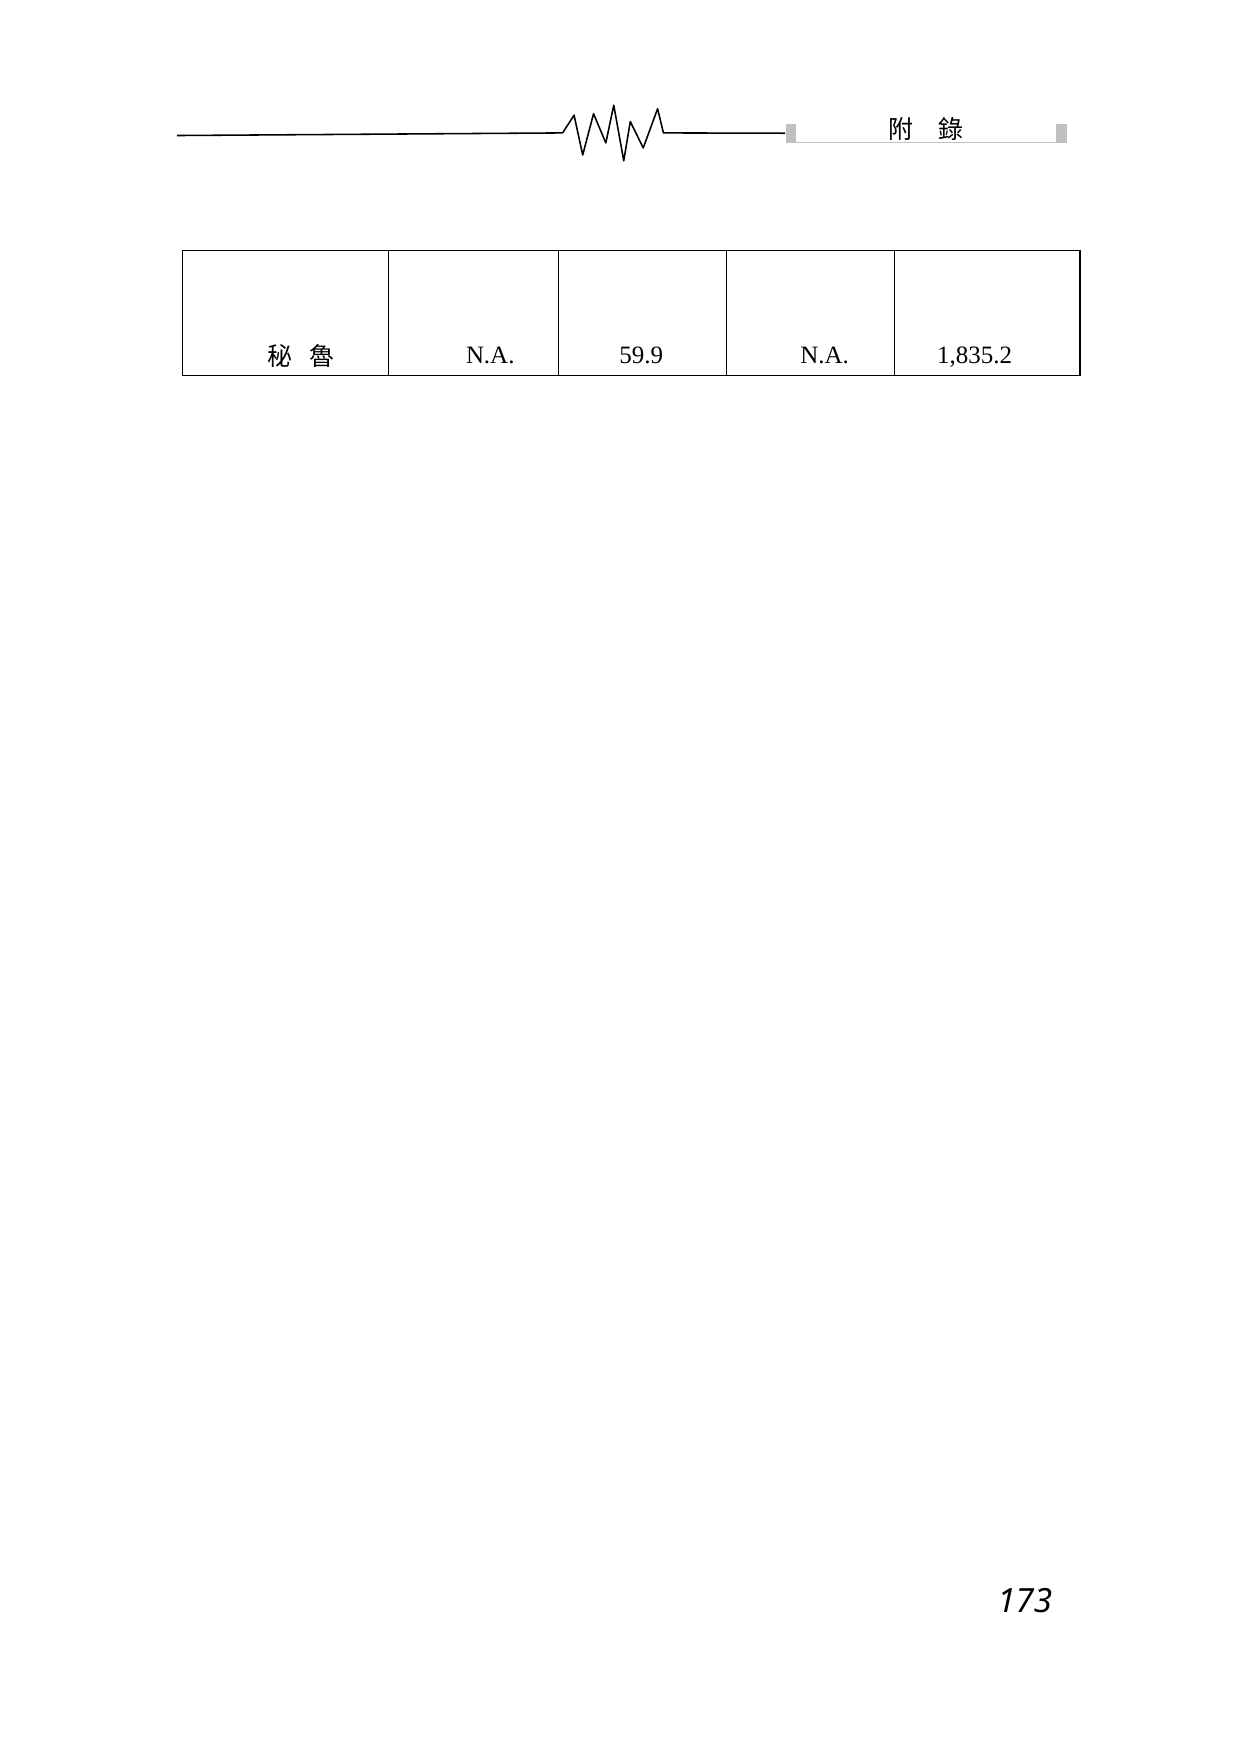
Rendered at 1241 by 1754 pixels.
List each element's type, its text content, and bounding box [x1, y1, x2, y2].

table_cell N.A. [727, 251, 894, 375]
table_cell 秘魯 [183, 251, 388, 375]
table_cell N.A. [389, 251, 558, 375]
table_cell 59.9 [559, 251, 726, 375]
table_cell 1,835.2 [895, 251, 1079, 375]
